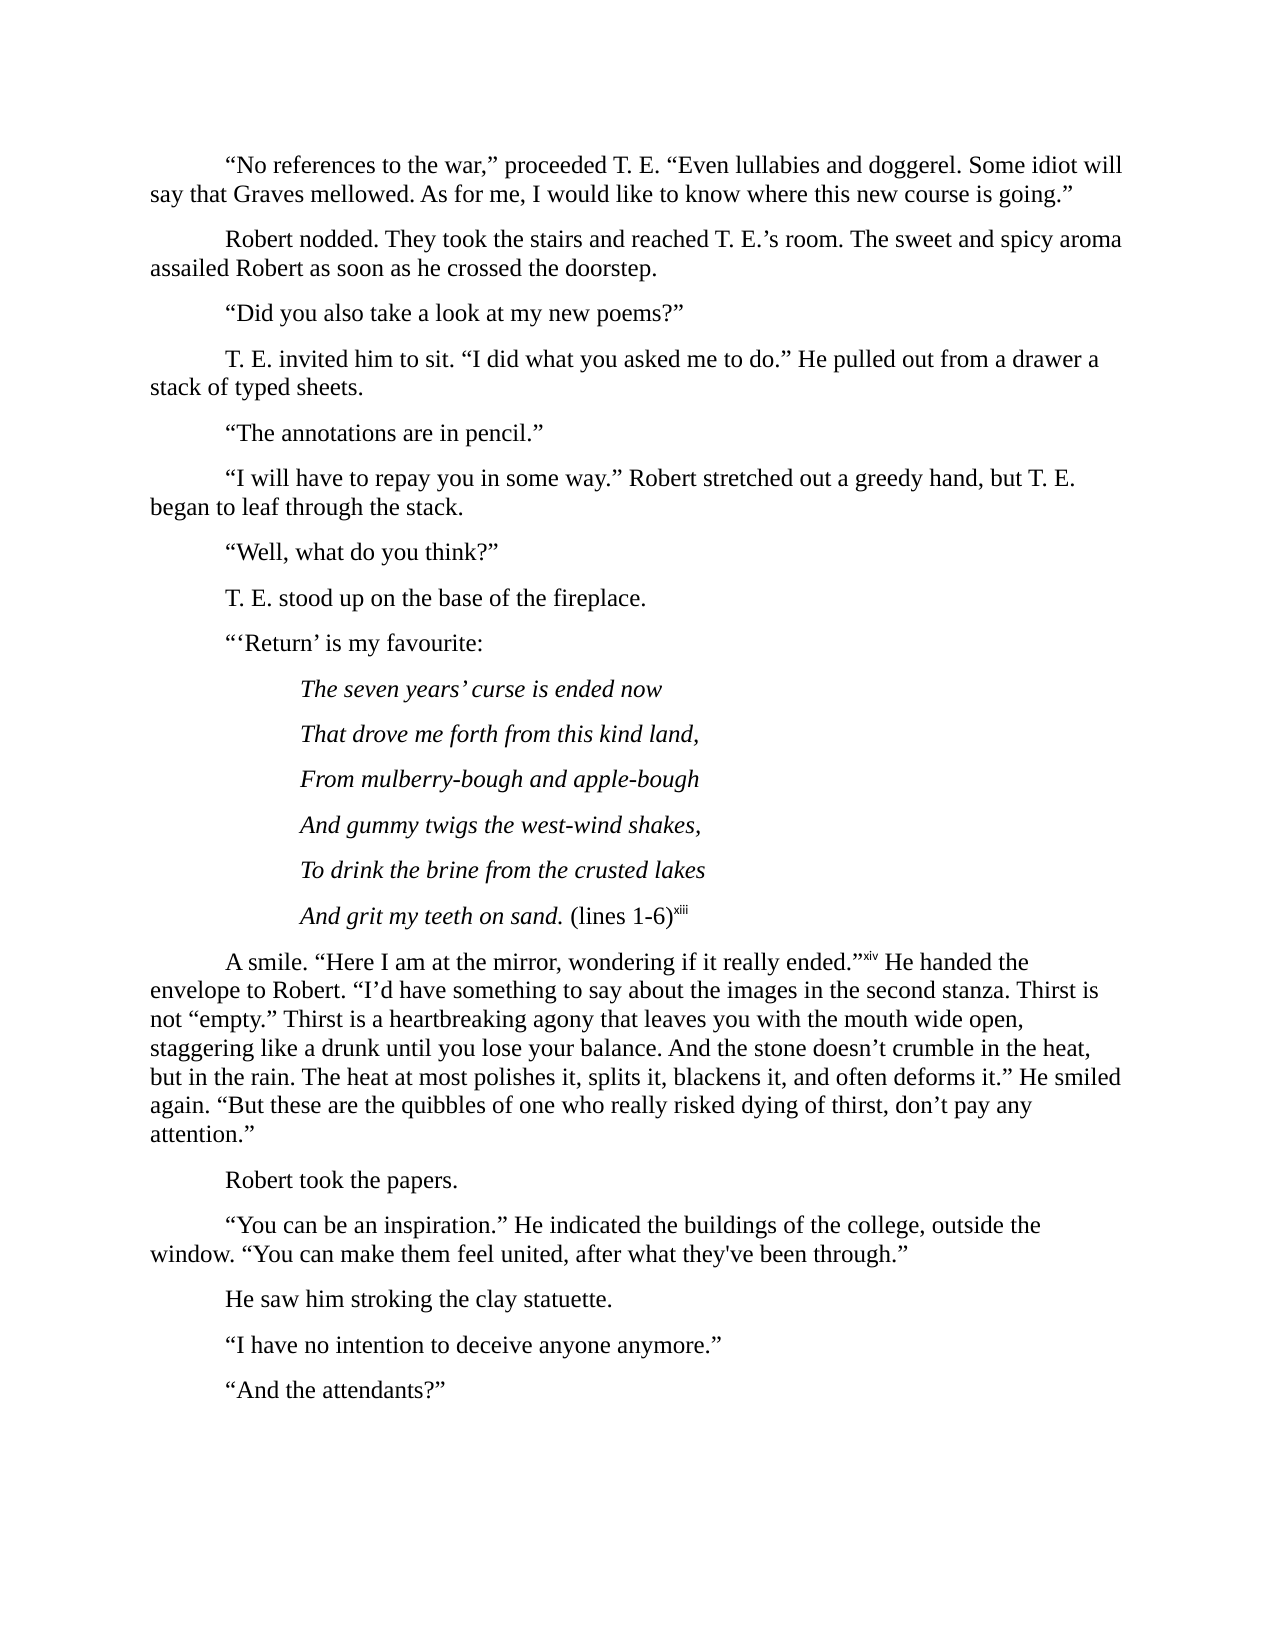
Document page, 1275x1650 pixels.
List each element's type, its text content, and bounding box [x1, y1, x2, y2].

text Robert nodded. They took the stairs and reached T. E.’s room. The sweet and spicy aroma assailed Robert as soon as he crossed the doorstep. [150, 224, 1125, 282]
text And gummy twigs the west-wind shakes, [225, 810, 1125, 839]
text That drove me forth from this kind land, [225, 719, 1125, 748]
text “Well, what do you think?” [150, 537, 1125, 566]
text T. E. invited him to sit. “I did what you asked me to do.” He pulled out from a drawer a stack of typed sheets. [150, 344, 1125, 401]
text “And the attendants?” [150, 1375, 1125, 1404]
text “The annotations are in pencil.” [150, 418, 1125, 447]
text From mulberry-bough and apple-bough [225, 764, 1125, 793]
text He saw him stroking the clay statuette. [150, 1284, 1125, 1313]
text “I have no intention to deceive anyone anymore.” [150, 1330, 1125, 1358]
text “No references to the war,” proceeded T. E. “Even lullabies and doggerel. Some idiot will say that Graves mellowed. As for me, I would like to know where this new course is going.” [150, 150, 1125, 207]
text “Did you also take a look at my new poems?” [150, 298, 1125, 327]
text The seven years’ curse is ended now [150, 674, 1125, 702]
text And grit my teeth on sand. (lines 1-6) [225, 901, 1125, 930]
text To drink the brine from the crusted lakes [225, 855, 1125, 884]
text “‘Return’ is my favourite: [150, 628, 1125, 657]
text Robert took the papers. [150, 1165, 1125, 1193]
text T. E. stood up on the base of the fireplace. [150, 583, 1125, 612]
text “I will have to repay you in some way.” Robert stretched out a greedy hand, but T. E. began to leaf through the stack. [150, 463, 1125, 521]
text A smile. “Here I am at the mirror, wondering if it really ended.” He handed the envelope to Robert. “I’d have something to say about the images in the second stanza. Thirst is not “empty.” Thirst is a heartbreaking agony that leaves you with the mouth wide open, staggering like a drunk until you lose your balance. And the stone doesn’t crumble in the heat, but in the rain. The heat at most polishes it, splits it, blackens it, and often deforms it.” He smiled again. “But these are the quibbles of one who really risked dying of thirst, don’t pay any attention.” [150, 947, 1125, 1148]
text “You can be an inspiration.” He indicated the buildings of the college, outside the window. “You can make them feel united, after what they've been through.” [150, 1210, 1125, 1268]
